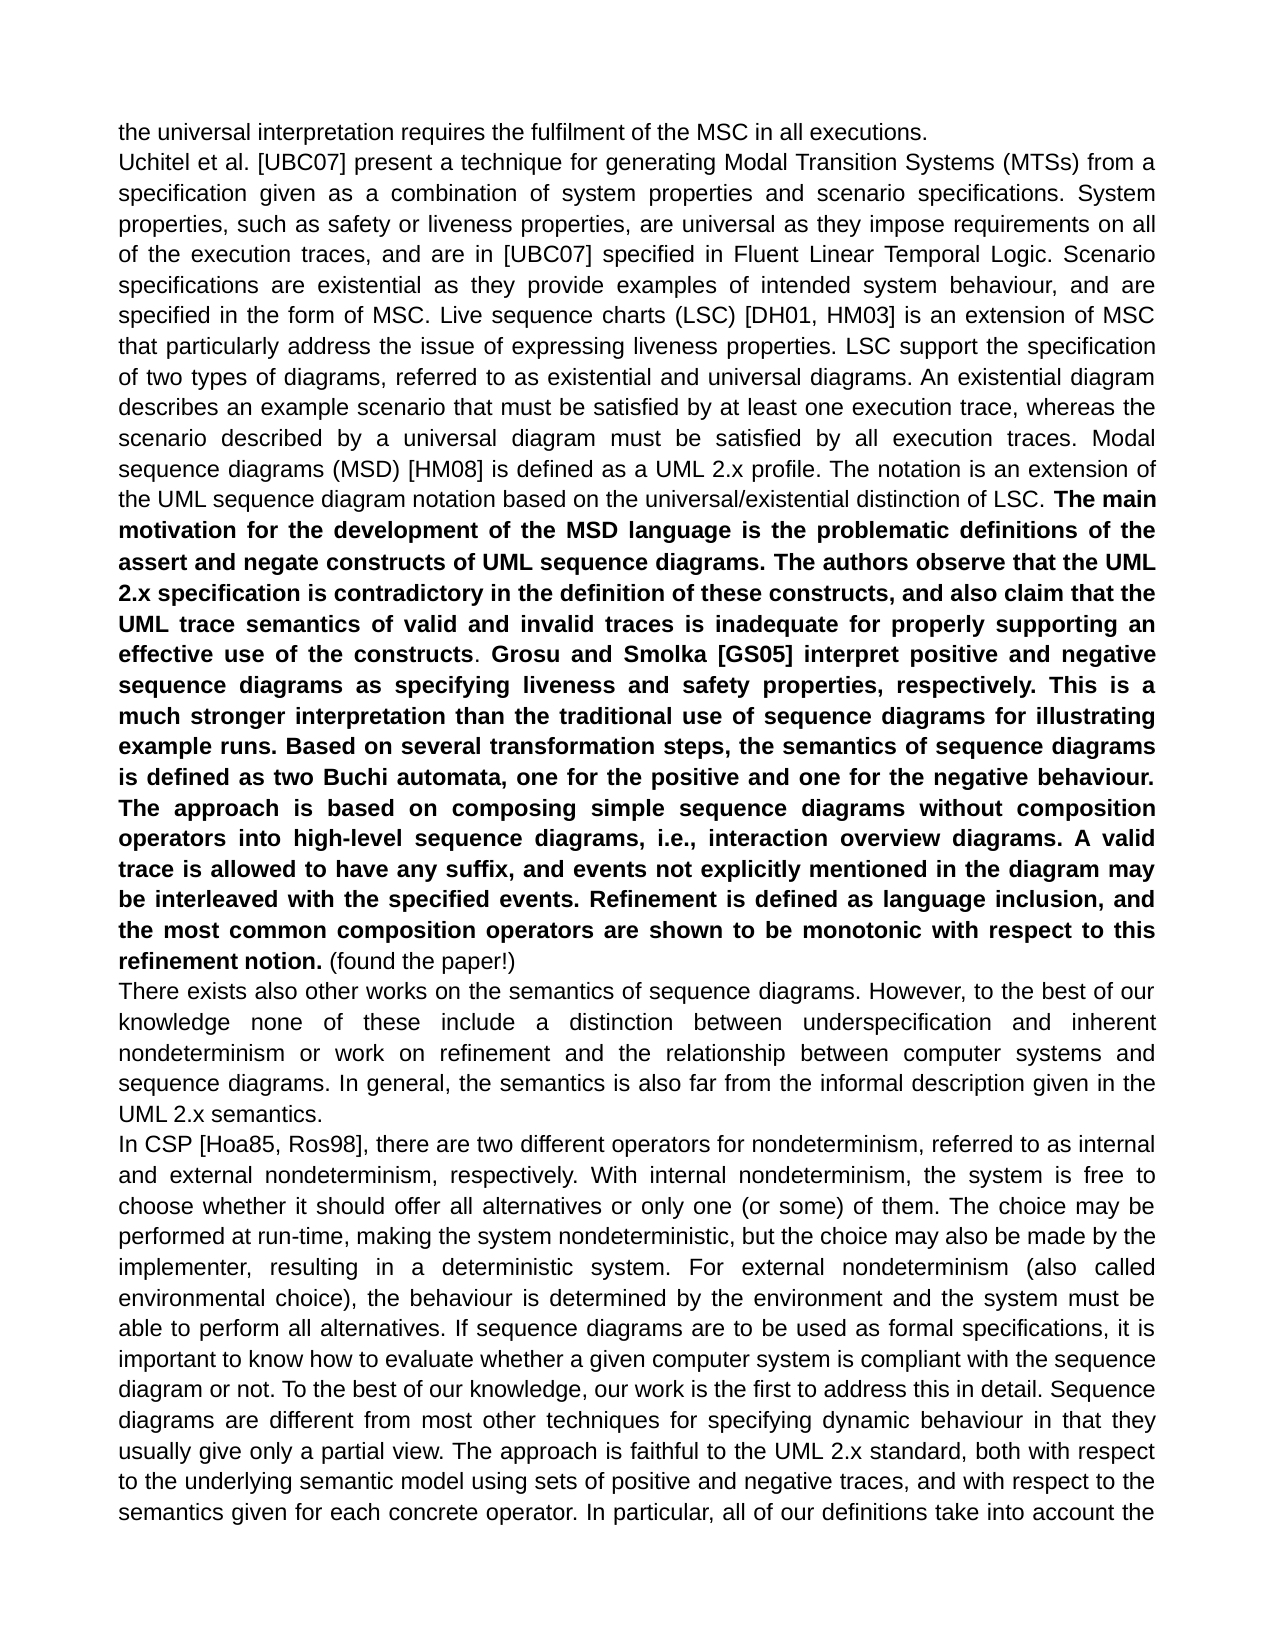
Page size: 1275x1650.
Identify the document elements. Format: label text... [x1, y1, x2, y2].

text the universal interpretation requires the fulfilment of the MSC in all executions. [118, 118, 1157, 145]
text There exists also other works on the semantics of sequence diagrams. However, to the best of our knowledge none of these include a distinction between underspecification and inherent nondeterminism or work on refinement and the relationship between computer systems and sequence diagrams. In general, the semantics is also far from the informal description given in the UML 2.x semantics. [118, 978, 1157, 1127]
text Uchitel et al. [UBC07] present a technique for generating Modal Transition Systems (MTSs) from a specification given as a combination of system properties and scenario specifications. System properties, such as safety or liveness properties, are universal as they impose requirements on all of the execution traces, and are in [UBC07] specified in Fluent Linear Temporal Logic. Scenario specifications are existential as they provide examples of intended system behaviour, and are specified in the form of MSC. Live sequence charts (LSC) [DH01, HM03] is an extension of MSC that particularly address the issue of expressing liveness properties. LSC support the specification of two types of diagrams, referred to as existential and universal diagrams. An existential diagram describes an example scenario that must be satisfied by at least one execution trace, whereas the scenario described by a universal diagram must be satisfied by all execution traces. Modal sequence diagrams (MSD) [HM08] is defined as a UML 2.x profile. The notation is an extension of the UML sequence diagram notation based on the universal/existential distinction of LSC. The main motivation for the development of the MSD language is the problematic definitions of the assert and negate constructs of UML sequence diagrams. The authors observe that the UML 2.x specification is contradictory in the definition of these constructs, and also claim that the UML trace semantics of valid and invalid traces is inadequate for properly supporting an effective use of the constructs. Grosu and Smolka [GS05] interpret positive and negative sequence diagrams as specifying liveness and safety properties, respectively. This is a much stronger interpretation than the traditional use of sequence diagrams for illustrating example runs. Based on several transformation steps, the semantics of sequence diagrams is defined as two Buchi automata, one for the positive and one for the negative behaviour. The approach is based on composing simple sequence diagrams without composition operators into high-level sequence diagrams, i.e., interaction overview diagrams. A valid trace is allowed to have any suffix, and events not explicitly mentioned in the diagram may be interleaved with the specified events. Refinement is defined as language inclusion, and the most common composition operators are shown to be monotonic with respect to this refinement notion. (found the paper!) [118, 149, 1157, 974]
text In CSP [Hoa85, Ros98], there are two different operators for nondeterminism, referred to as internal and external nondeterminism, respectively. With internal nondeterminism, the system is free to choose whether it should offer all alternatives or only one (or some) of them. The choice may be performed at run-time, making the system nondeterministic, but the choice may also be made by the implementer, resulting in a deterministic system. For external nondeterminism (also called environmental choice), the behaviour is determined by the environment and the system must be able to perform all alternatives. If sequence diagrams are to be used as formal specifications, it is important to know how to evaluate whether a given computer system is compliant with the sequence diagram or not. To the best of our knowledge, our work is the first to address this in detail. Sequence diagrams are different from most other techniques for specifying dynamic behaviour in that they usually give only a partial view. The approach is faithful to the UML 2.x standard, both with respect to the underlying semantic model using sets of positive and negative traces, and with respect to the semantics given for each concrete operator. In particular, all of our definitions take into account the [118, 1131, 1157, 1525]
